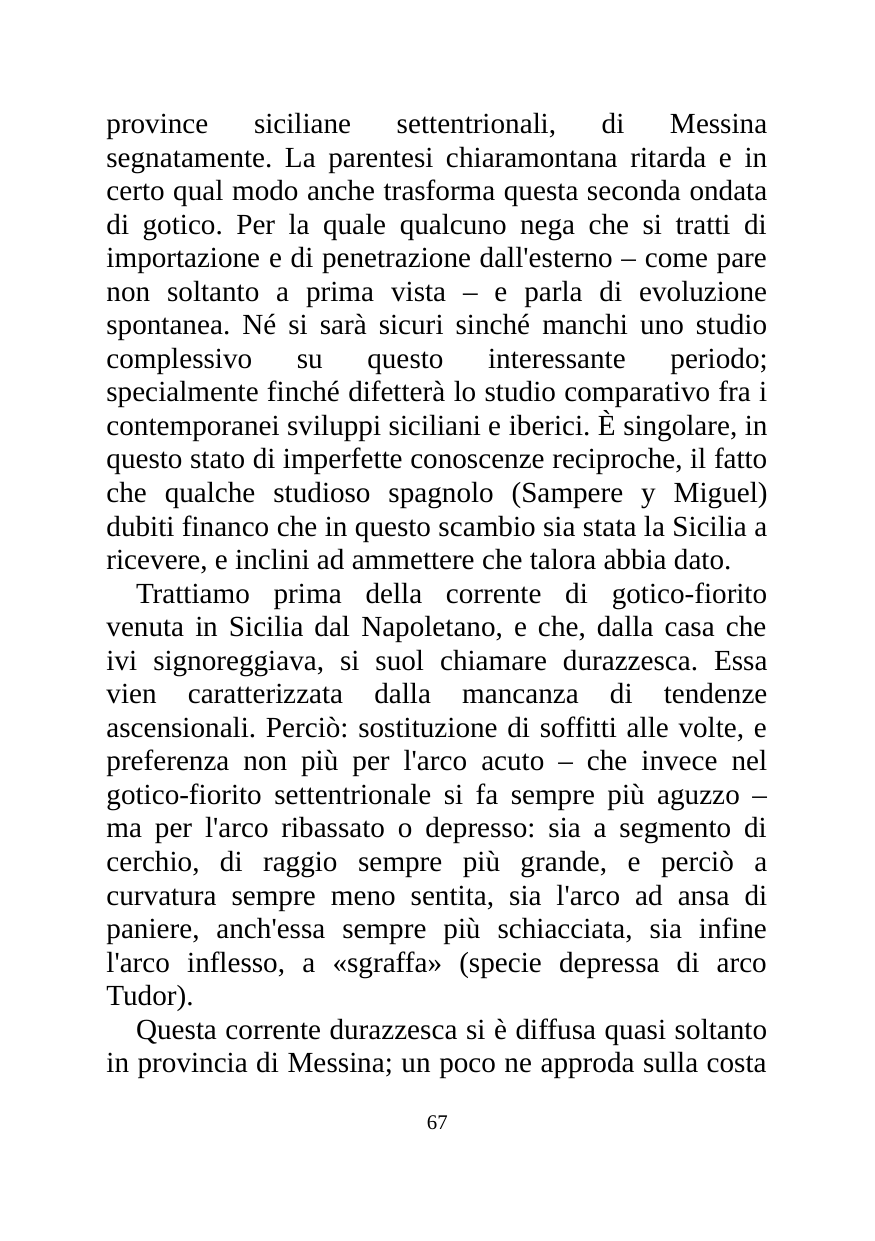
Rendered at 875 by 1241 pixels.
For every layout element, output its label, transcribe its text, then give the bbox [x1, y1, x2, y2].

text Trattiamo prima della corrente di gotico-fiorito venuta in Sicilia dal Napoletano, e che, dalla casa che ivi signoreggiava, si suol chiamare durazzesca. Essa vien caratterizzata dalla mancanza di tendenze ascensionali. Perciò: sostituzione di soffitti alle volte, e preferenza non più per l'arco acuto – che invece nel gotico-fiorito settentrionale si fa sempre più aguzzo – ma per l'arco ribassato o depresso: sia a segmento di cerchio, di raggio sempre più grande, e perciò a curvatura sempre meno sentita, sia l'arco ad ansa di paniere, anch'essa sempre più schiacciata, sia infine l'arco inflesso, a «sgraffa» (specie depressa di arco Tudor). [106, 576, 768, 1012]
text Questa corrente durazzesca si è diffusa quasi soltanto in provincia di Messina; un poco ne approda sulla costa [106, 1012, 768, 1079]
text province siciliane settentrionali, di Messina segnatamente. La parentesi chiaramontana ritarda e in certo qual modo anche trasforma questa seconda ondata di gotico. Per la quale qualcuno nega che si tratti di importazione e di penetrazione dall'esterno – come pare non soltanto a prima vista – e parla di evoluzione spontanea. Né si sarà sicuri sinché manchi uno studio complessivo su questo interessante periodo; specialmente finché difetterà lo studio comparativo fra i contemporanei sviluppi siciliani e iberici. È singolare, in questo stato di imperfette conoscenze reciproche, il fatto che qualche studioso spagnolo (Sampere y Miguel) dubiti financo che in questo scambio sia stata la Sicilia a ricevere, e inclini ad ammettere che talora abbia dato. [106, 106, 768, 576]
